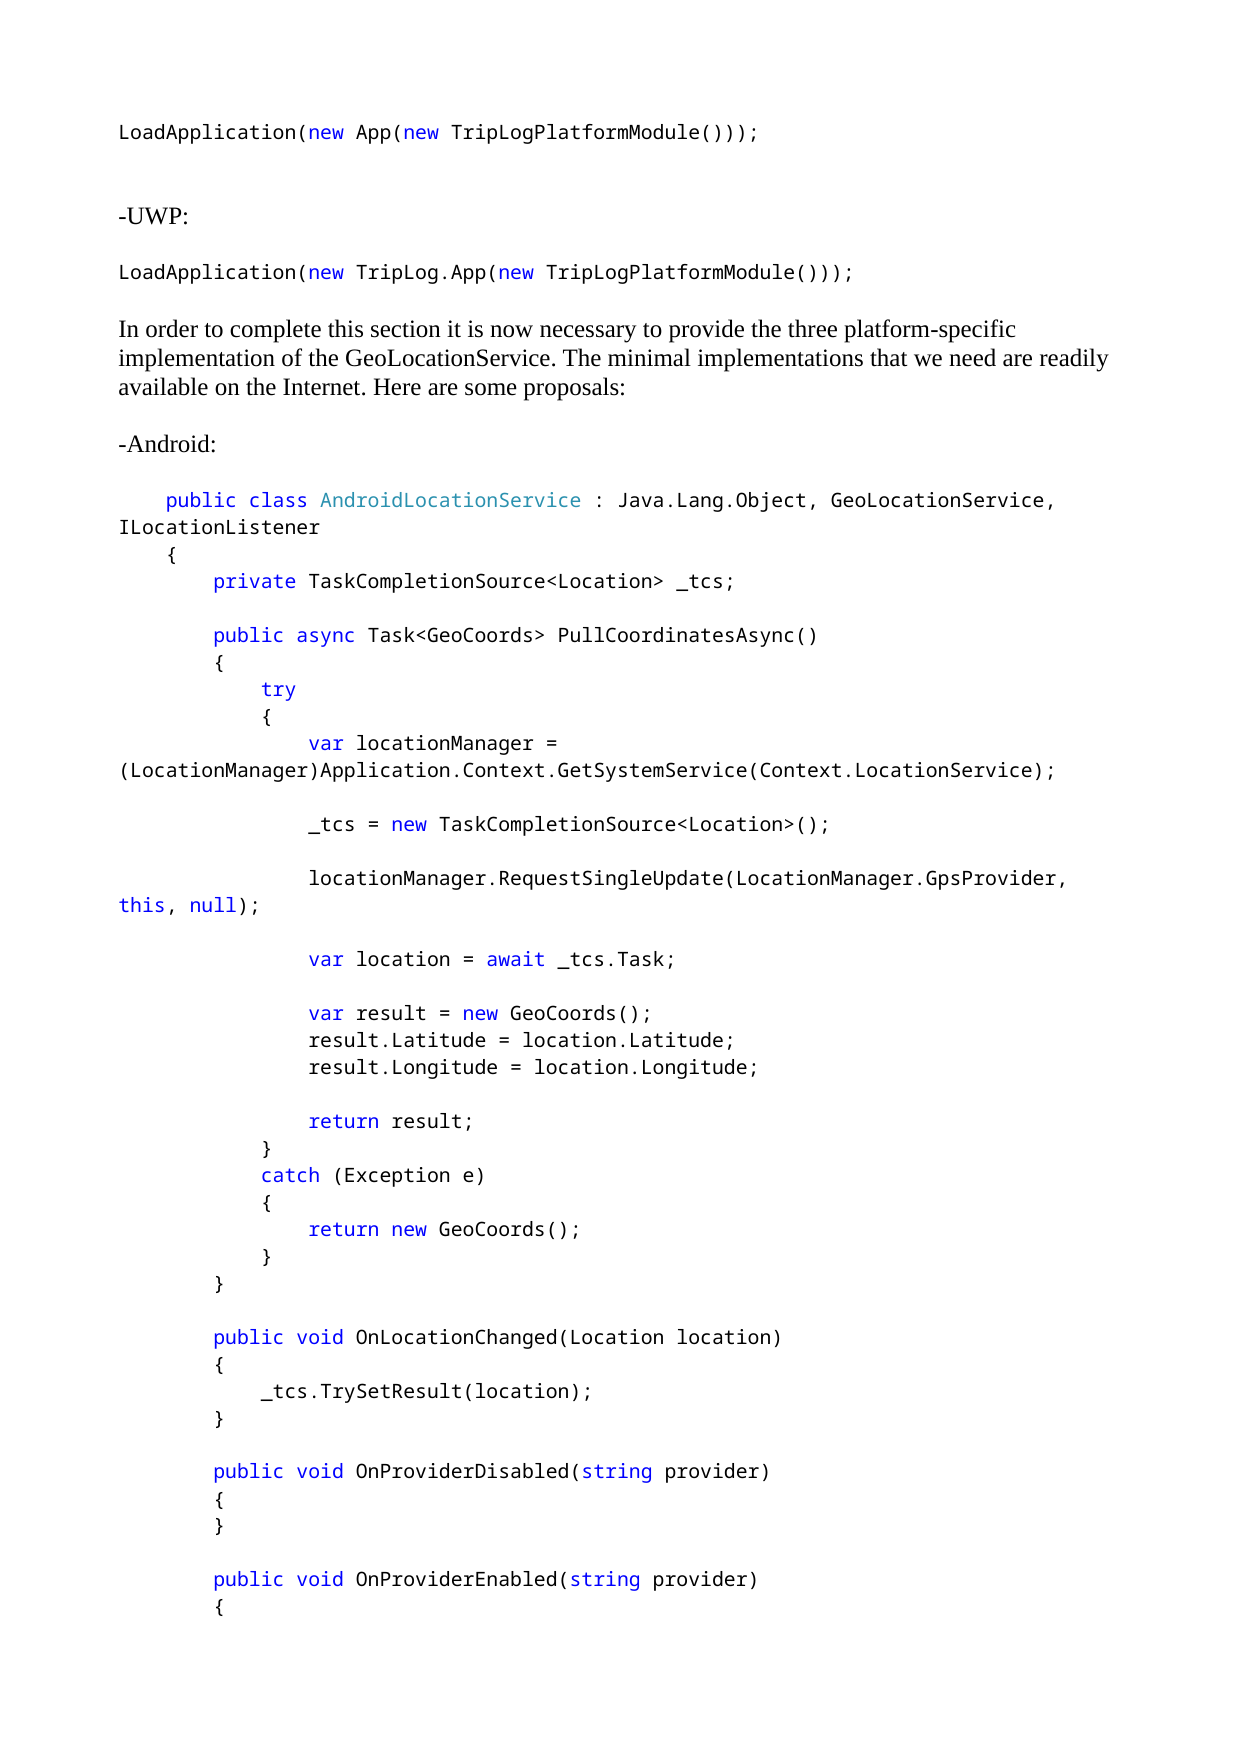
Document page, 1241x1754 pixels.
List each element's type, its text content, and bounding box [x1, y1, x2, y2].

text { [118, 1593, 1122, 1620]
text { [118, 1350, 1122, 1377]
text public void OnProviderDisabled(string provider) [118, 1458, 1122, 1485]
text { [118, 1485, 1122, 1512]
text _tcs = new TaskCompletionSource<Location>(); [118, 810, 1122, 837]
text { [118, 648, 1122, 675]
text return new GeoCoords(); [118, 1215, 1122, 1242]
text catch (Exception e) [118, 1161, 1122, 1188]
text public void OnProviderEnabled(string provider) [118, 1566, 1122, 1593]
text locationManager.RequestSingleUpdate(LocationManager.GpsProvider, this, null); [118, 864, 1122, 918]
text LoadApplication(new TripLog.App(new TripLogPlatformModule())); [118, 258, 1122, 285]
text var location = await _tcs.Task; [118, 945, 1122, 972]
text var result = new GeoCoords(); [118, 999, 1122, 1026]
text public void OnLocationChanged(Location location) [118, 1323, 1122, 1350]
text public async Task<GeoCoords> PullCoordinatesAsync() [118, 621, 1122, 648]
text } [118, 1404, 1122, 1431]
text private TaskCompletionSource<Location> _tcs; [118, 567, 1122, 594]
text LoadApplication(new App(new TripLogPlatformModule())); [118, 118, 1122, 145]
text public class AndroidLocationService : Java.Lang.Object, GeoLocationService, ILocationListener [118, 487, 1122, 541]
text _tcs.TrySetResult(location); [118, 1377, 1122, 1404]
text return result; [118, 1107, 1122, 1134]
text result.Longitude = location.Longitude; [118, 1053, 1122, 1080]
text } [118, 1269, 1122, 1296]
text var locationManager = (LocationManager)Application.Context.GetSystemService(Context.LocationService); [118, 729, 1122, 783]
text } [118, 1134, 1122, 1161]
text result.Latitude = location.Latitude; [118, 1026, 1122, 1053]
text try [118, 675, 1122, 702]
text } [118, 1512, 1122, 1539]
text { [118, 541, 1122, 567]
text { [118, 1188, 1122, 1215]
text -UWP: [118, 201, 1122, 229]
text { [118, 702, 1122, 729]
text } [118, 1242, 1122, 1269]
text -Android: [118, 429, 1122, 458]
text In order to complete this section it is now necessary to provide the three platform-specific implementation of the GeoLocationService. The minimal implementations that we need are readily available on the Internet. Here are some proposals: [118, 314, 1122, 400]
